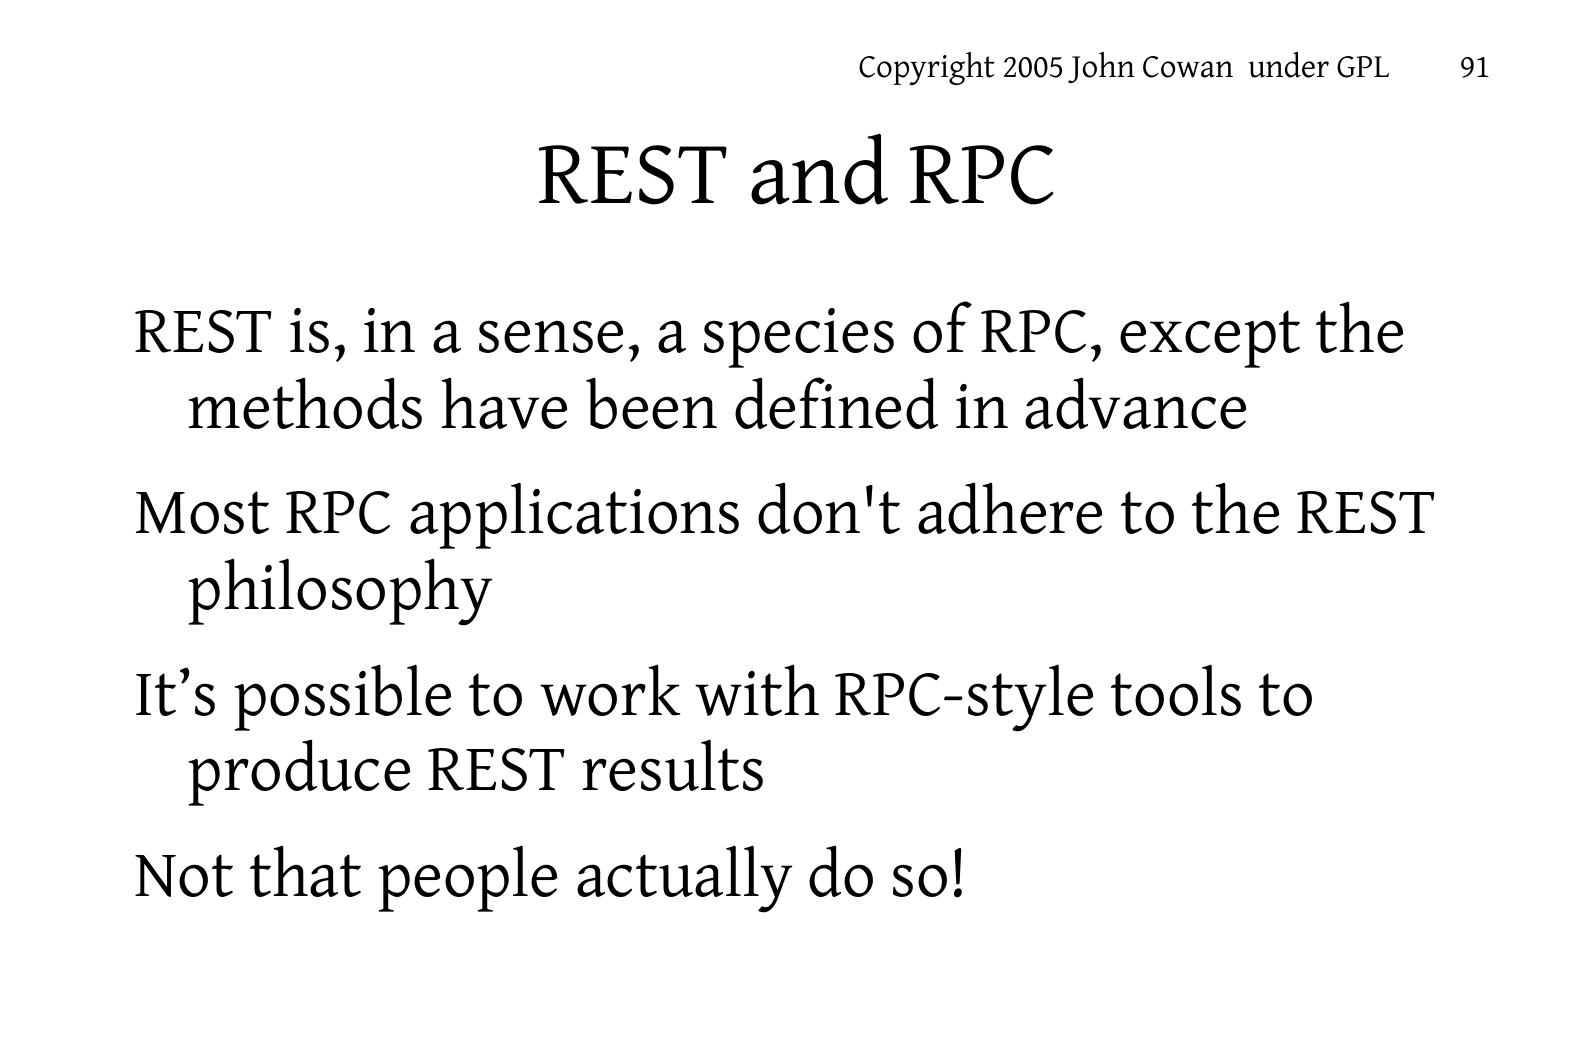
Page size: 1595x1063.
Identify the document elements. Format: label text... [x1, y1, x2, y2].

list REST is, in a sense, a species of RPC, except the methods have been defined in advance Most RPC applications don't adhere to the REST philosophy It’s possible to work with RPC-style tools to produce REST results Not that people actually do so! [117, 295, 1479, 1063]
title REST and RPC [117, 88, 1479, 266]
